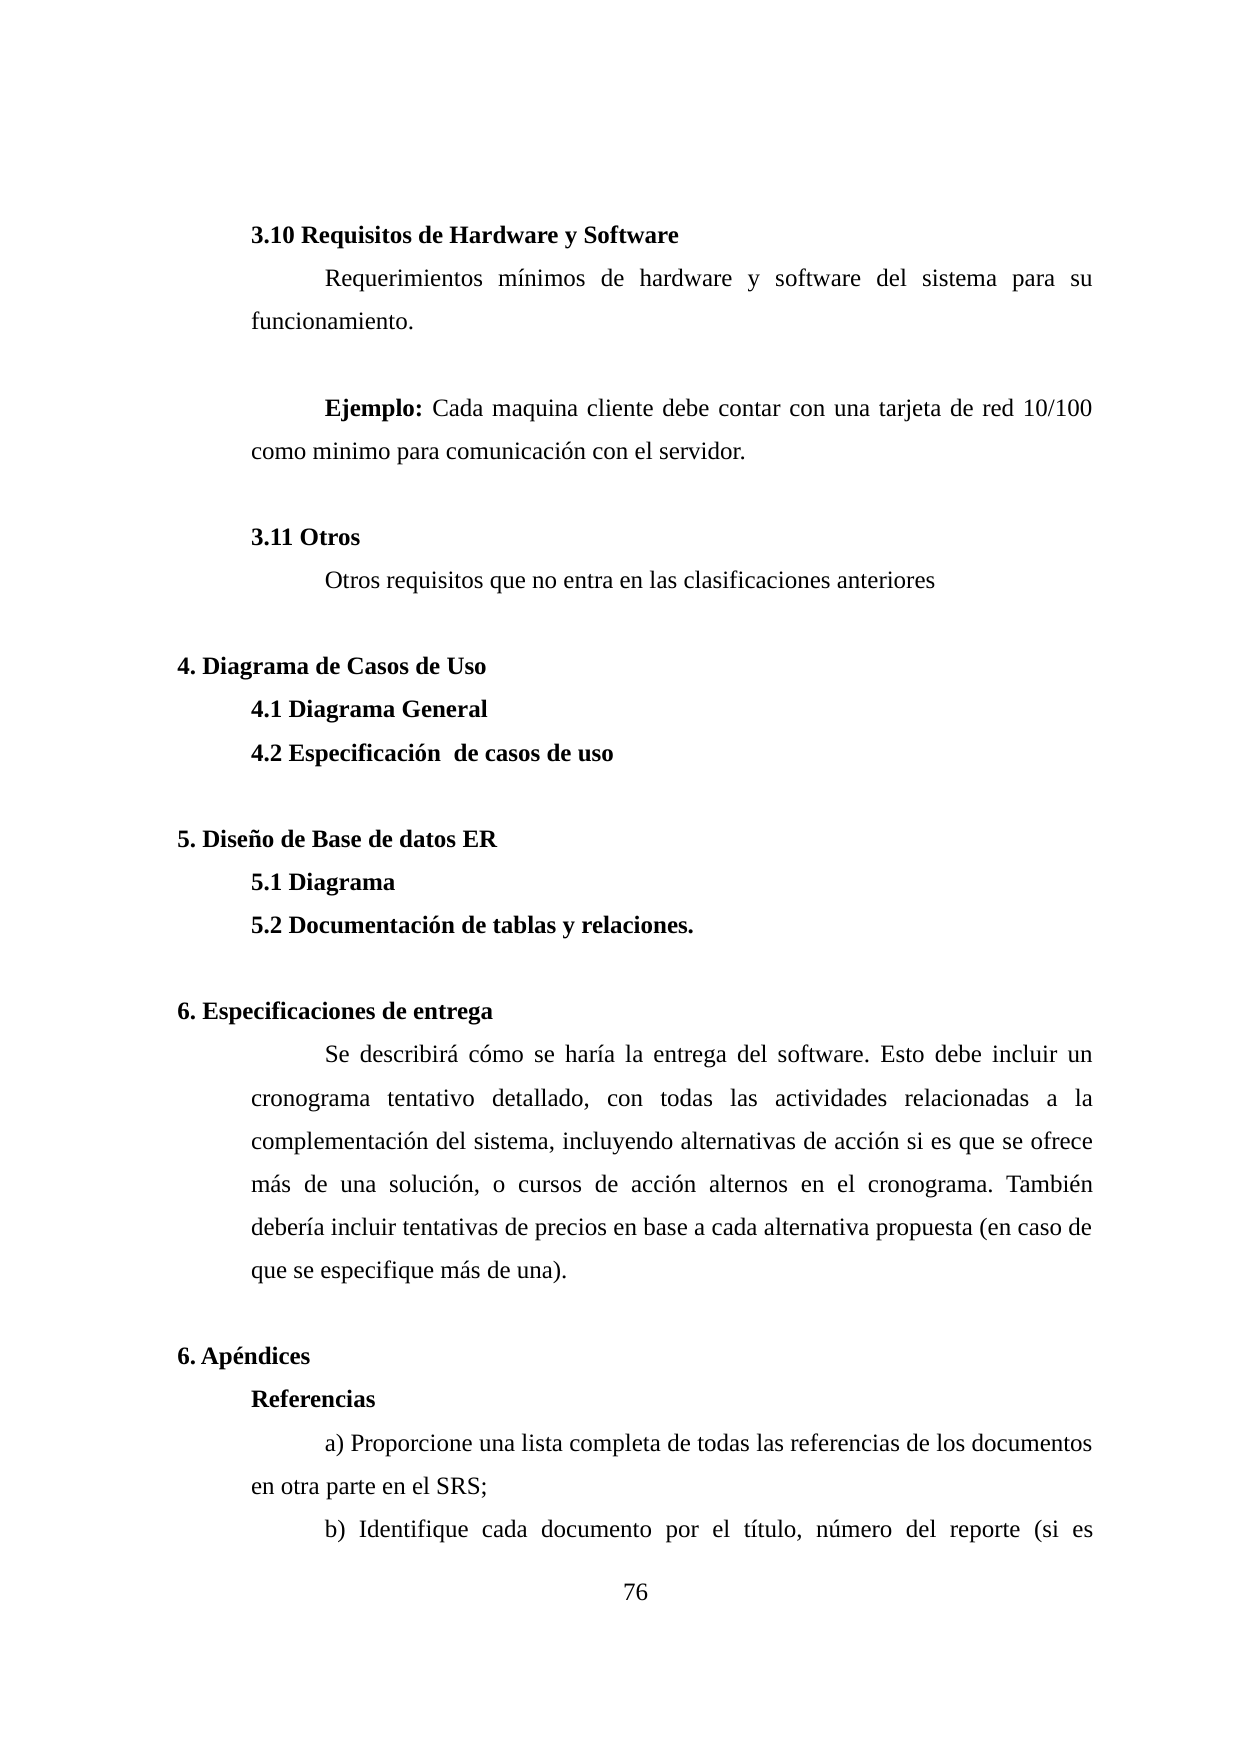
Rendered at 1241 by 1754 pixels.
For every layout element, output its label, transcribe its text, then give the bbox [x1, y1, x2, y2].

text 5.1 Diagrama [177, 867, 1093, 896]
text b) Identifique cada documento por el título, número del reporte (si es [251, 1514, 1093, 1543]
text 6. Especificaciones de entrega [177, 996, 1093, 1025]
text 4.2 Especificación de casos de uso [177, 738, 1093, 766]
text Otros requisitos que no entra en las clasificaciones anteriores [251, 565, 1093, 594]
text 6. Apéndices [177, 1341, 1093, 1370]
text Ejemplo: Cada maquina cliente debe contar con una tarjeta de red 10/100 como minimo para comunicación con el servidor. [251, 393, 1093, 464]
text 4. Diagrama de Casos de Uso [177, 651, 1093, 680]
text 5. Diseño de Base de datos ER [177, 824, 1093, 853]
text Requerimientos mínimos de hardware y software del sistema para su funcionamiento. [251, 263, 1093, 335]
text Referencias [177, 1384, 1093, 1413]
text a) Proporcione una lista completa de todas las referencias de los documentos en otra parte en el SRS; [251, 1428, 1093, 1499]
text Se describirá cómo se haría la entrega del software. Esto debe incluir un cronograma tentativo detallado, con todas las actividades relacionadas a la complementación del sistema, incluyendo alternativas de acción si es que se ofrece más de una solución, o cursos de acción alternos en el cronograma. También debería incluir tentativas de precios en base a cada alternativa propuesta (en caso de que se especifique más de una). [251, 1039, 1093, 1284]
text 3.11 Otros [177, 522, 1093, 551]
text 4.1 Diagrama General [177, 694, 1093, 723]
text 3.10 Requisitos de Hardware y Software [177, 220, 1093, 249]
text 5.2 Documentación de tablas y relaciones. [177, 910, 1093, 939]
